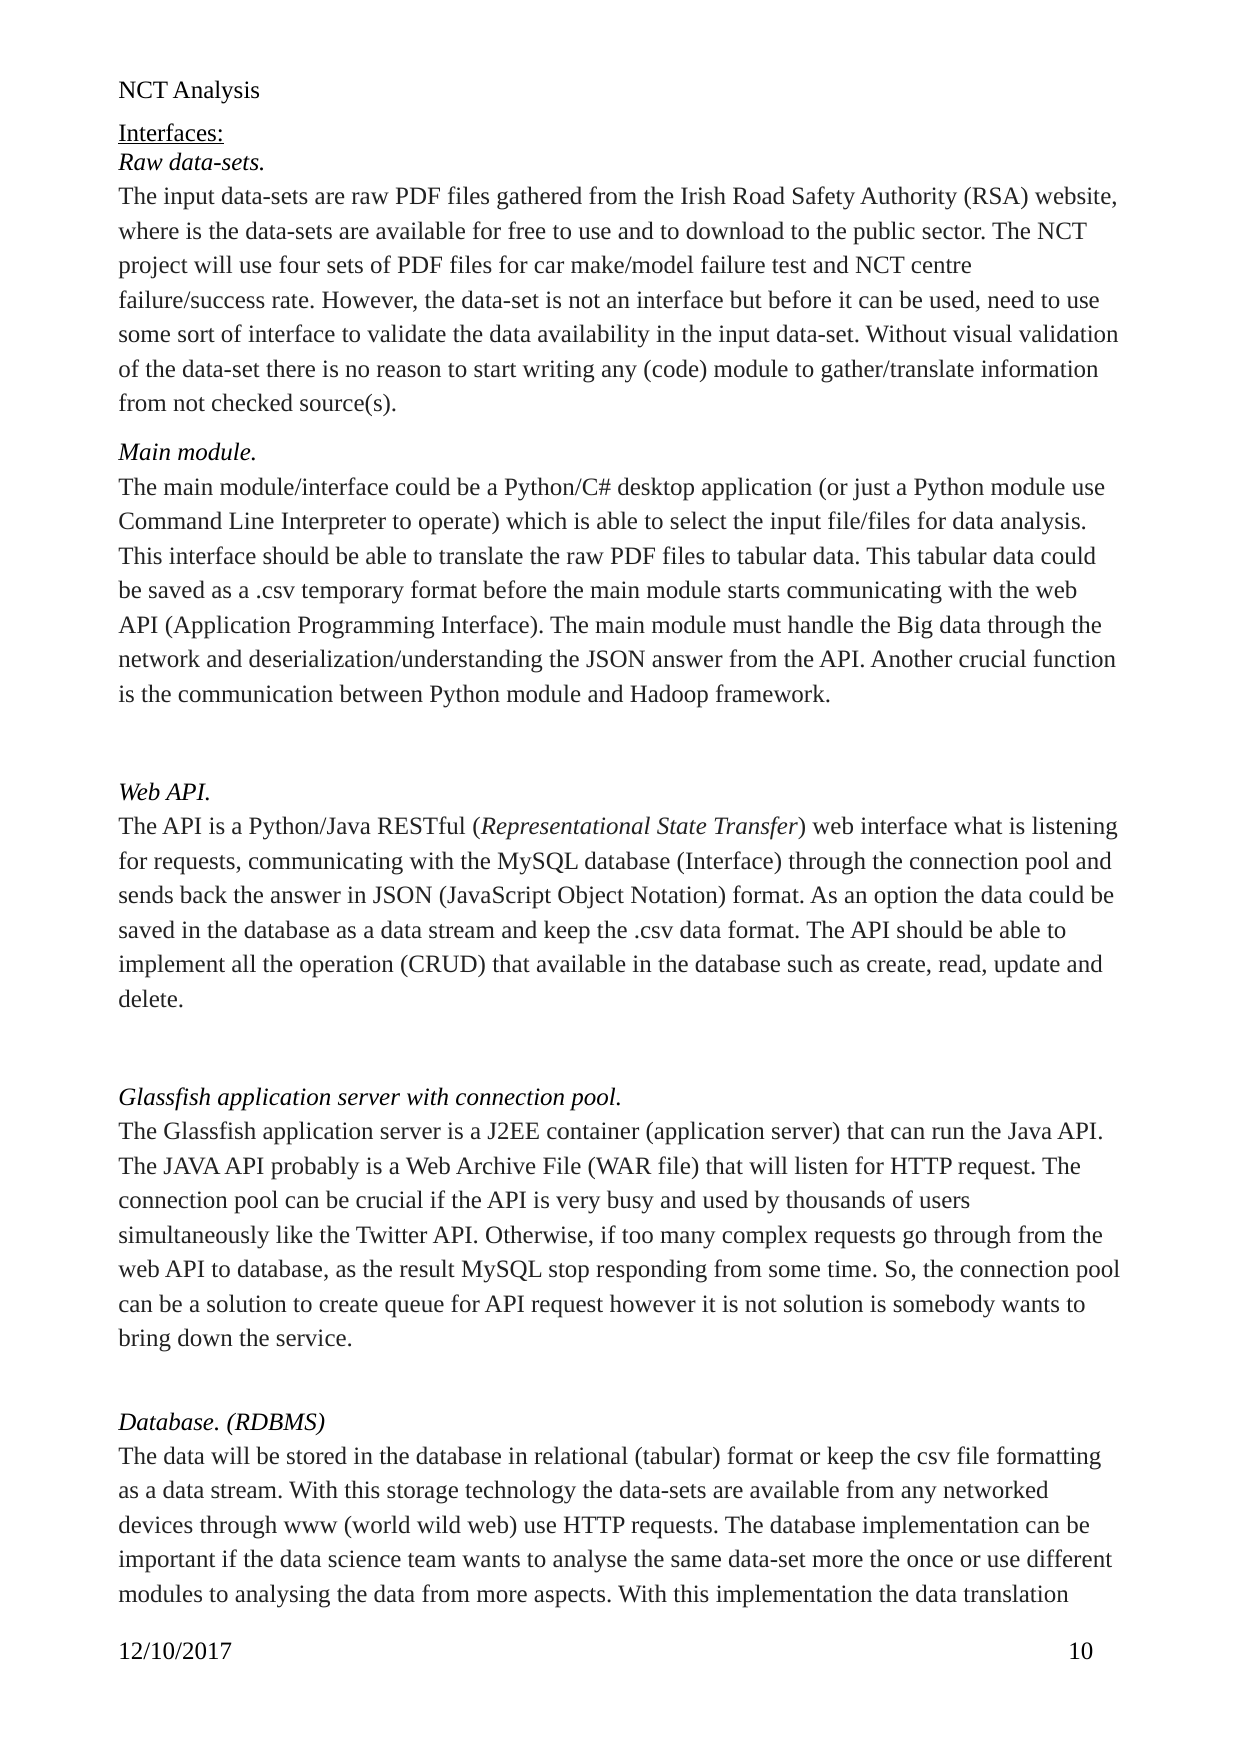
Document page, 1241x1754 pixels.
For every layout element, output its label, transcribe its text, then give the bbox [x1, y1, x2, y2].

text Database. (RDBMS) The data will be stored in the database in relational (tabular) format or keep the csv file formatting as a data stream. With this storage technology the data-sets are available from any networked devices through www (world wild web) use HTTP requests. The database implementation can be important if the data science team wants to analyse the same data-set more the once or use different modules to analysing the data from more aspects. With this implementation the data translation [118, 1372, 1122, 1608]
text Main module. The main module/interface could be a Python/C# desktop application (or just a Python module use Command Line Interpreter to operate) which is able to select the input file/files for data analysis. This interface should be able to translate the raw PDF files to tabular data. This tabular data could be saved as a .csv temporary format before the main module starts communicating with the web API (Application Programming Interface). The main module must handle the Big data through the network and deserialization/understanding the JSON answer from the API. Another crucial function is the communication between Python module and Hadoop framework. [118, 437, 1122, 707]
text Web API. The API is a Python/Java RESTful (Representational State Transfer) web interface what is listening for requests, communicating with the MySQL database (Interface) through the connection pool and sends back the answer in JSON (JavaScript Object Notation) format. As an option the data could be saved in the database as a data stream and keep the .csv data format. The API should be able to implement all the operation (CRUD) that available in the database such as create, read, update and delete. [118, 777, 1122, 1012]
text Glassfish application server with connection pool. The Glassfish application server is a J2EE container (application server) that can run the Java API. The JAVA API probably is a Web Archive File (WAR file) that will listen for HTTP request. The connection pool can be crucial if the API is very busy and used by thousands of users simultaneously like the Twitter API. Otherwise, if too many complex requests go through from the web API to database, as the result MySQL stop responding from some time. So, the connection pool can be a solution to create queue for API request however it is not solution is somebody wants to bring down the service. [118, 1082, 1122, 1352]
text Interfaces: [118, 118, 1122, 147]
text Raw data-sets. The input data-sets are raw PDF files gathered from the Irish Road Safety Authority (RSA) website, where is the data-sets are available for free to use and to download to the public sector. The NCT project will use four sets of PDF files for car make/model failure test and NCT centre failure/success rate. However, the data-set is not an interface but before it can be used, need to use some sort of interface to validate the data availability in the input data-set. Without visual validation of the data-set there is no reason to start writing any (code) module to gather/translate information from not checked source(s). [118, 147, 1122, 417]
